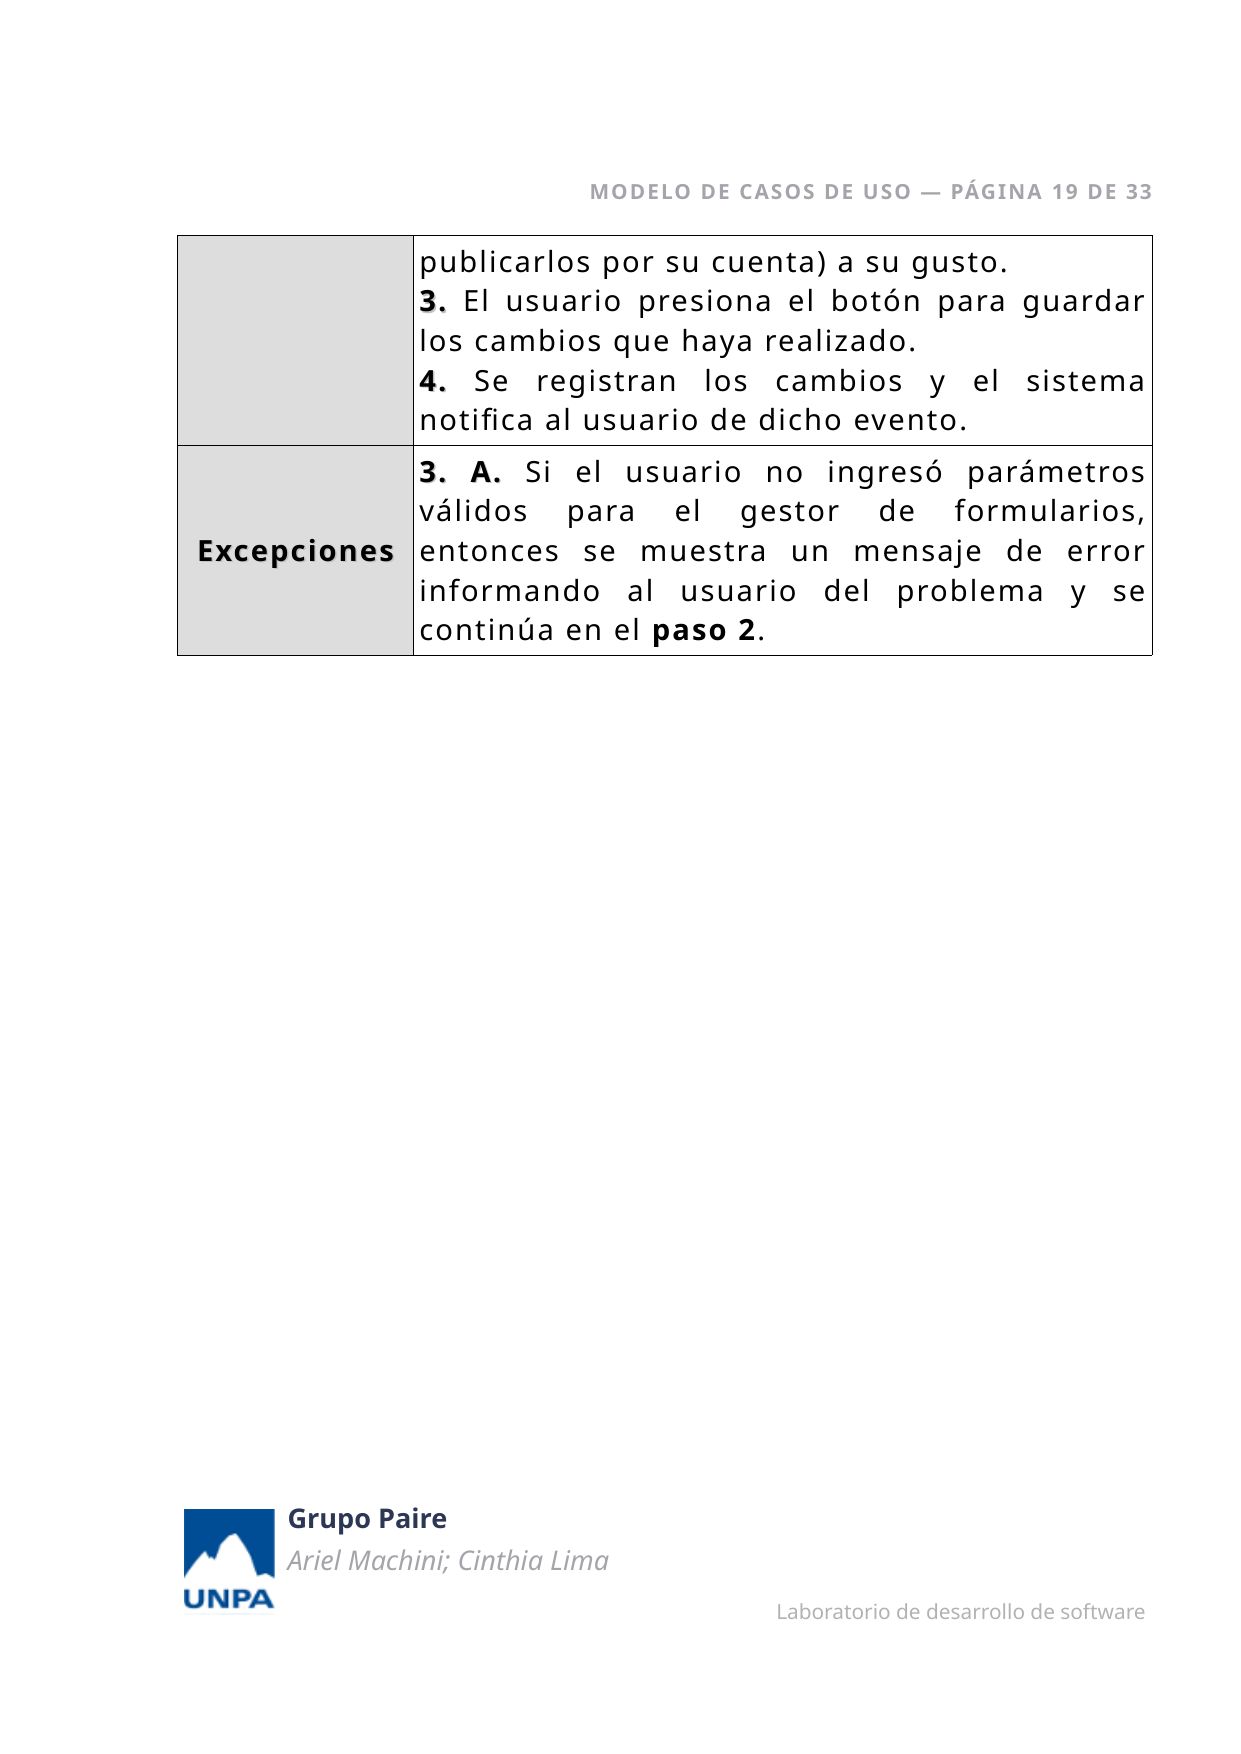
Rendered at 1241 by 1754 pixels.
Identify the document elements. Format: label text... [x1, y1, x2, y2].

table_cell [178, 236, 413, 445]
table_cell 3. A. Si el usuario no ingresó parámetros válidos para el gestor de formularios, entonces se muestra un mensaje de error informando al usuario del problema y se continúa en el paso 2. [414, 446, 1152, 655]
table_cell Excepciones [178, 446, 413, 655]
table_cell publicarlos por su cuenta) a su gusto. 3. El usuario presiona el botón para guardar los cambios que haya realizado. 4. Se registran los cambios y el sistema notifica al usuario de dicho evento. [414, 236, 1152, 445]
picture [184, 1509, 275, 1615]
